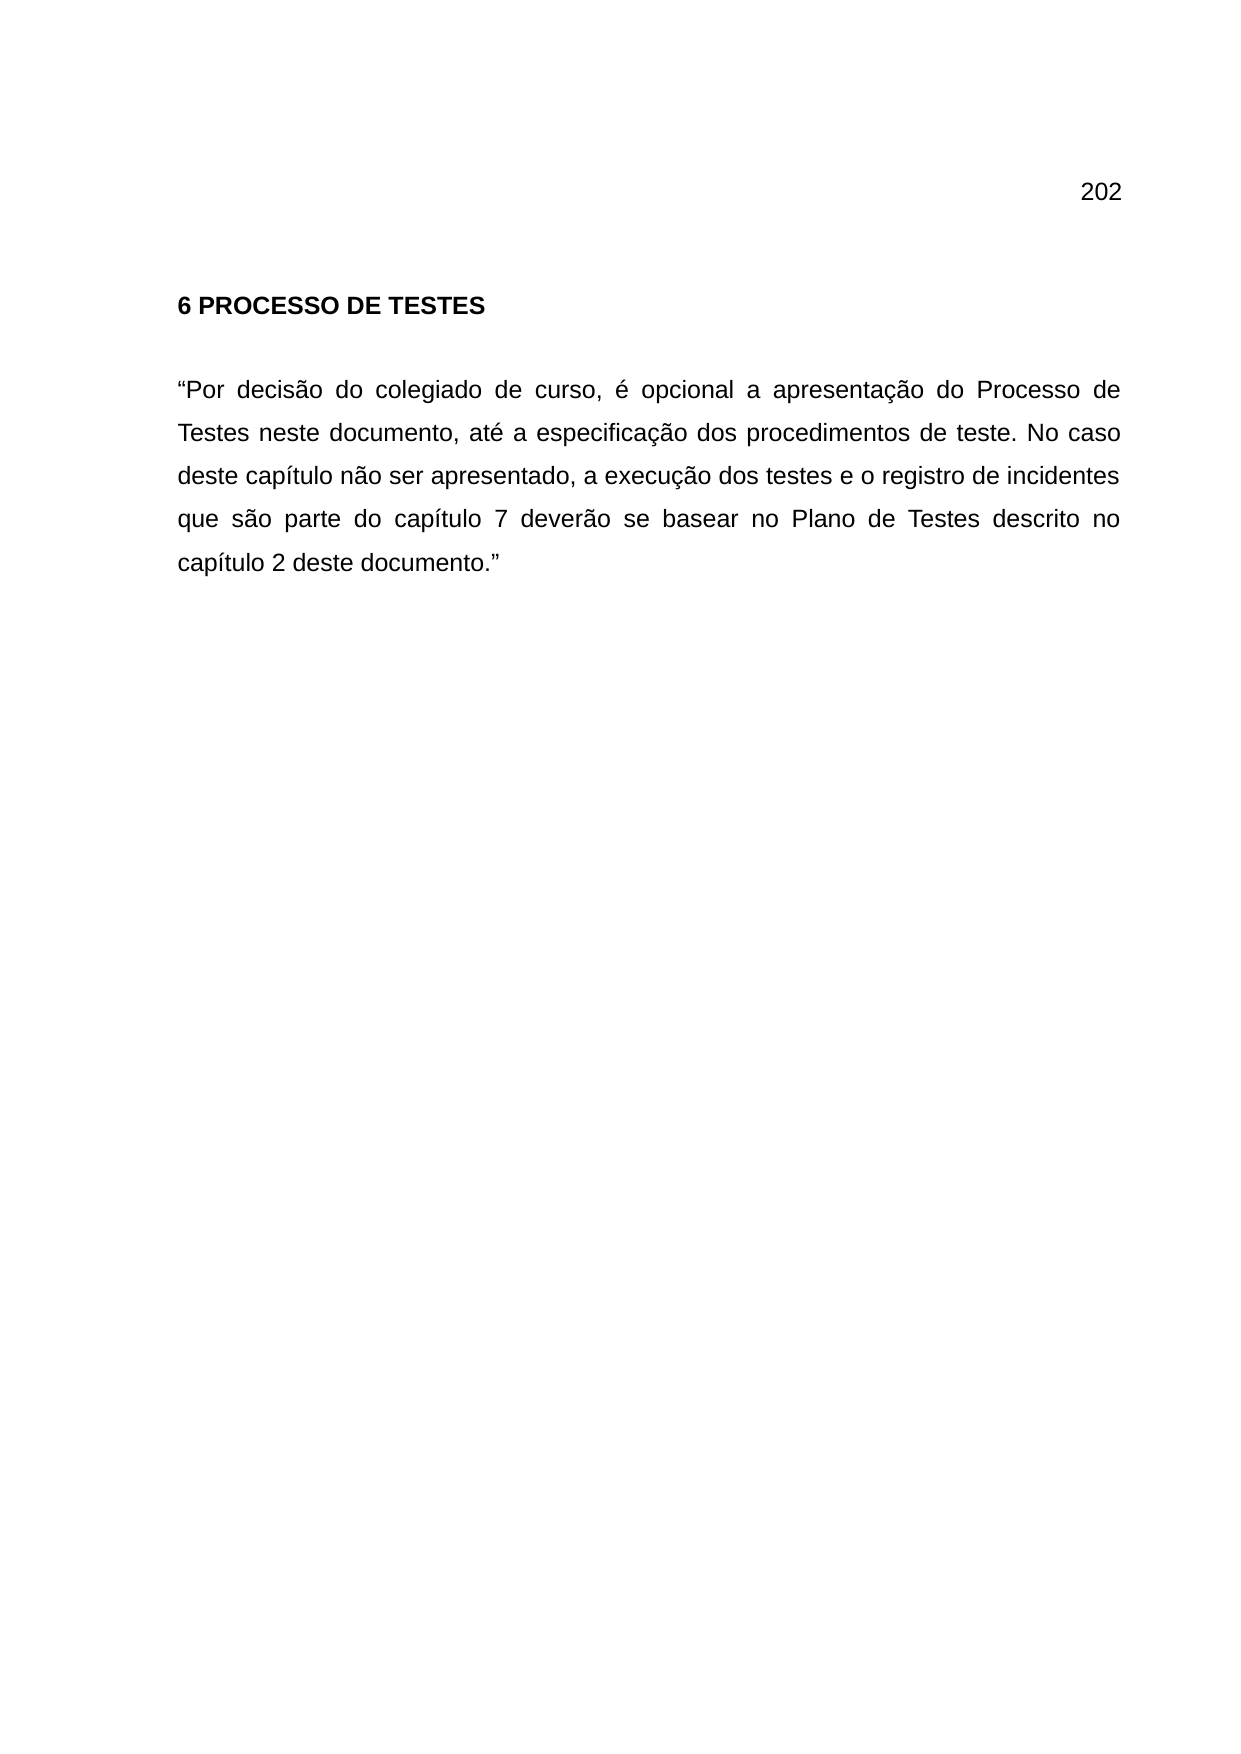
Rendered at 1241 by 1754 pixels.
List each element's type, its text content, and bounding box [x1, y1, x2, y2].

text “Por decisão do colegiado de curso, é opcional a apresentação do Processo de Testes neste documento, até a especificação dos procedimentos de teste. No caso deste capítulo não ser apresentado, a execução dos testes e o registro de incidentes que são parte do capítulo 7 deverão se basear no Plano de Testes descrito no capítulo 2 deste documento.” [177, 375, 1122, 576]
subtitle 6 PROCESSO DE TESTES [177, 291, 1122, 319]
